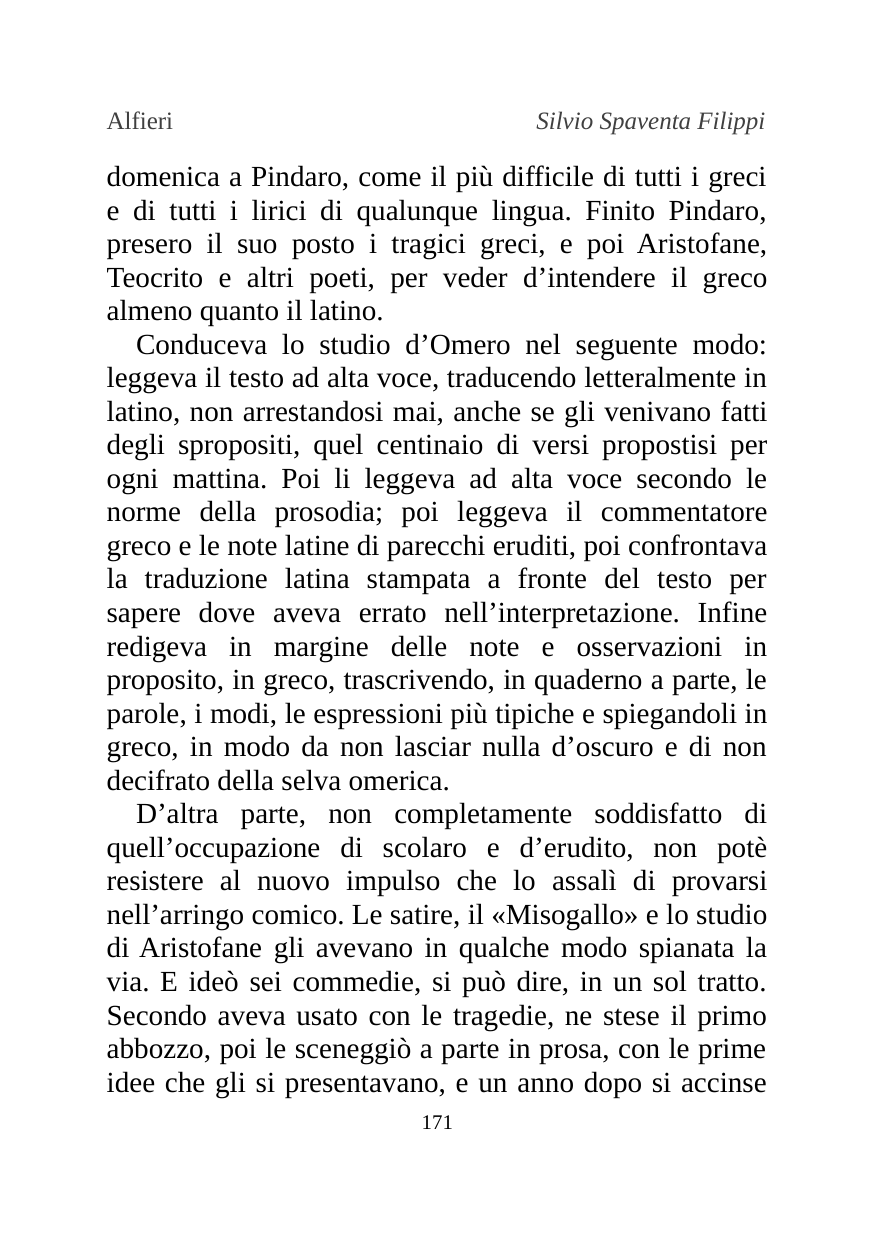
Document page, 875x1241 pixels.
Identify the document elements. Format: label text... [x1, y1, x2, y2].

text domenica a Pindaro, come il più difficile di tutti i greci e di tutti i lirici di qualunque lingua. Finito Pindaro, presero il suo posto i tragici greci, e poi Aristofane, Teocrito e altri poeti, per veder d’intendere il greco almeno quanto il latino. [106, 159, 768, 327]
text D’altra parte, non completamente soddisfatto di quell’occupazione di scolaro e d’erudito, non potè resistere al nuovo impulso che lo assalì di provarsi nell’arringo comico. Le satire, il «Misogallo» e lo studio di Aristofane gli avevano in qualche modo spianata la via. E ideò sei commedie, si può dire, in un sol tratto. Secondo aveva usato con le tragedie, ne stese il primo abbozzo, poi le sceneggiò a parte in prosa, con le prime idee che gli si presentavano, e un anno dopo si accinse [106, 796, 768, 1098]
text Conduceva lo studio d’Omero nel seguente modo: leggeva il testo ad alta voce, traducendo letteralmente in latino, non arrestandosi mai, anche se gli venivano fatti degli spropositi, quel centinaio di versi propostisi per ogni mattina. Poi li leggeva ad alta voce secondo le norme della prosodia; poi leggeva il commentatore greco e le note latine di parecchi eruditi, poi confrontava la traduzione latina stampata a fronte del testo per sapere dove aveva errato nell’interpretazione. Infine redigeva in margine delle note e osservazioni in proposito, in greco, trascrivendo, in quaderno a parte, le parole, i modi, le espressioni più tipiche e spiegandoli in greco, in modo da non lasciar nulla d’oscuro e di non decifrato della selva omerica. [106, 327, 768, 796]
